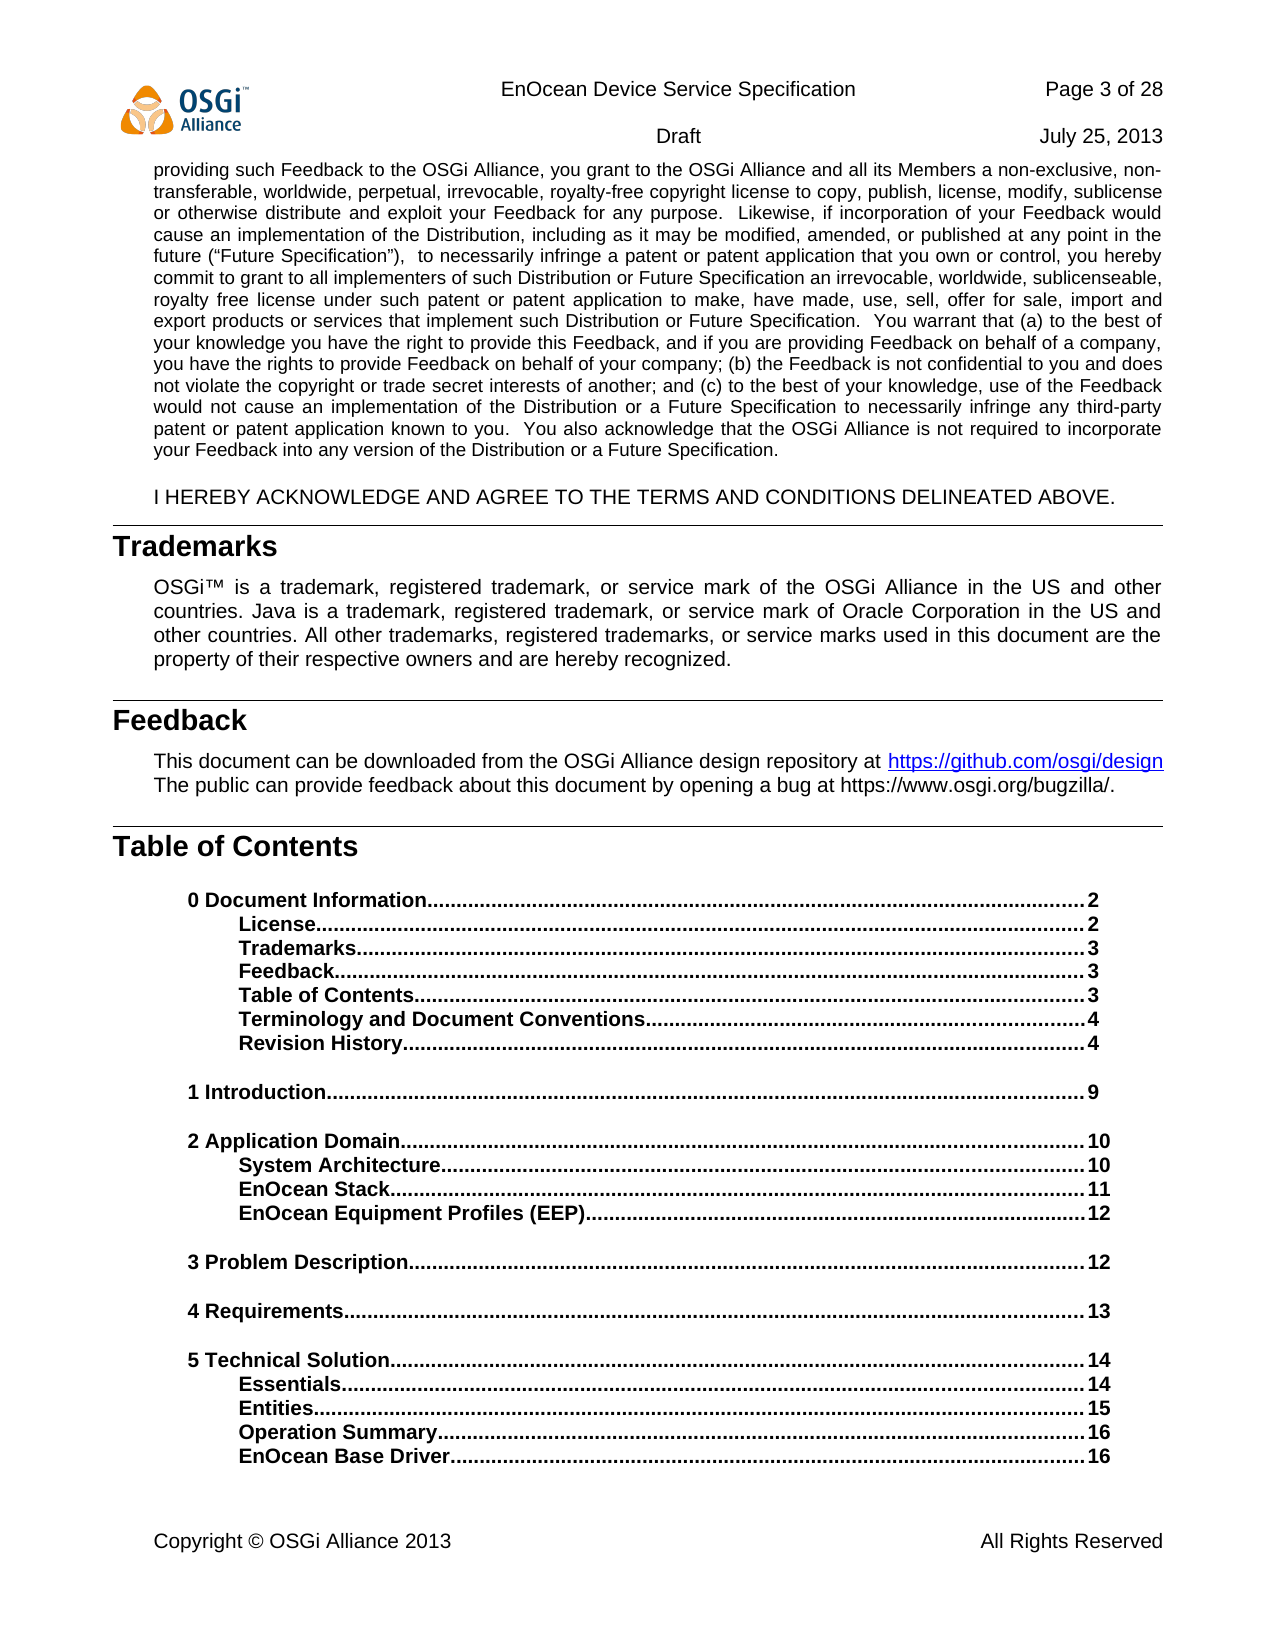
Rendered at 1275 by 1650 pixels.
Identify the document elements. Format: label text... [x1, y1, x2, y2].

text 0 Document Information 2 [187, 887, 1163, 911]
text Essentials 14 [232, 1372, 1163, 1396]
text 3 Problem Description 12 [187, 1250, 1163, 1274]
text EnOcean Equipment Profiles (EEP) 12 [232, 1201, 1163, 1225]
picture [113, 78, 257, 142]
text EnOcean Stack 11 [232, 1177, 1163, 1201]
text System Architecture 10 [232, 1153, 1163, 1177]
subtitle Feedback [112, 701, 1163, 736]
text Operation Summary 16 [232, 1420, 1163, 1444]
text Feedback 3 [232, 959, 1163, 983]
text This document can be downloaded from the OSGi Alliance design repository at https://github.com/osgi/design The public can provide feedback about this document by opening a bug at https://www.osgi.org/bugzilla/. [153, 749, 1163, 797]
text I HEREBY ACKNOWLEDGE AND AGREE TO THE TERMS AND CONDITIONS DELINEATED ABOVE. [153, 485, 1163, 509]
text OSGi™ is a trademark, registered trademark, or service mark of the OSGi Alliance in the US and other countries. Java is a trademark, registered trademark, or service mark of Oracle Corporation in the US and other countries. All other trademarks, registered trademarks, or service marks used in this document are the property of their respective owners and are hereby recognized. [153, 574, 1163, 670]
text Revision History 4 [232, 1031, 1163, 1055]
text Trademarks 3 [232, 935, 1163, 959]
text providing such Feedback to the OSGi Alliance, you grant to the OSGi Alliance and all its Members a non-exclusive, non-transferable, worldwide, perpetual, irrevocable, royalty-free copyright license to copy, publish, license, modify, sublicense or otherwise distribute and exploit your Feedback for any purpose. Likewise, if incorporation of your Feedback would cause an implementation of the Distribution, including as it may be modified, amended, or published at any point in the future (“Future Specification”), to necessarily infringe a patent or patent application that you own or control, you hereby commit to grant to all implementers of such Distribution or Future Specification an irrevocable, worldwide, sublicenseable, royalty free license under such patent or patent application to make, have made, use, sell, offer for sale, import and export products or services that implement such Distribution or Future Specification. You warrant that (a) to the best of your knowledge you have the right to provide this Feedback, and if you are providing Feedback on behalf of a company, you have the rights to provide Feedback on behalf of your company; (b) the Feedback is not confidential to you and does not violate the copyright or trade secret interests of another; and (c) to the best of your knowledge, use of the Feedback would not cause an implementation of the Distribution or a Future Specification to necessarily infringe any third-party patent or patent application known to you. You also acknowledge that the OSGi Alliance is not required to incorporate your Feedback into any version of the Distribution or a Future Specification. [153, 159, 1163, 461]
text EnOcean Base Driver 16 [232, 1444, 1163, 1468]
text Terminology and Document Conventions 4 [232, 1007, 1163, 1031]
text 5 Technical Solution 14 [187, 1348, 1163, 1372]
subtitle Table of Contents [112, 827, 1163, 862]
text 4 Requirements 13 [187, 1299, 1163, 1323]
subtitle Trademarks [112, 526, 1163, 562]
text 1 Introduction 9 [187, 1080, 1163, 1104]
text Entities 15 [232, 1396, 1163, 1420]
text 2 Application Domain 10 [187, 1129, 1163, 1153]
text Table of Contents 3 [232, 983, 1163, 1007]
text License 2 [232, 911, 1163, 935]
